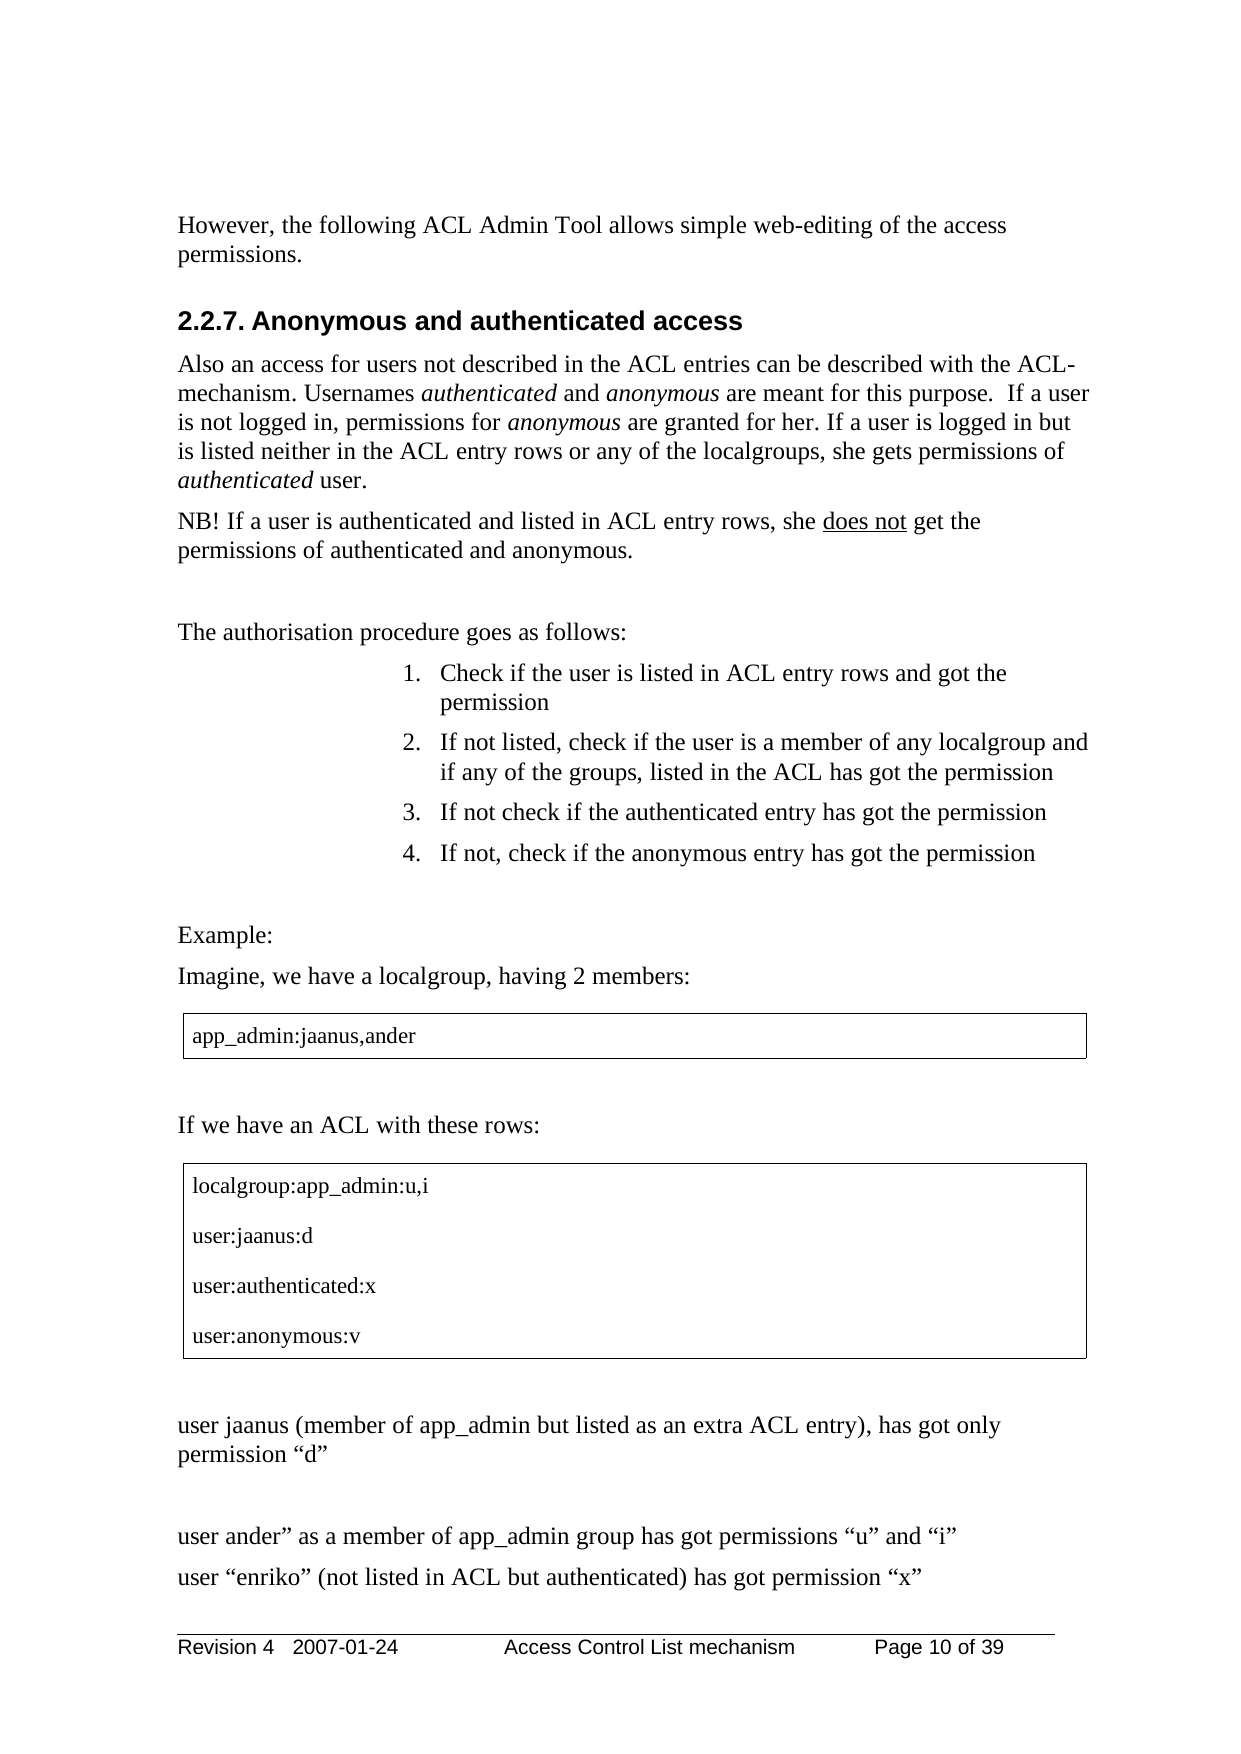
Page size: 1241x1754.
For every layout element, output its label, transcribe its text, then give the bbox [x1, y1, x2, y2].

text user jaanus (member of app_admin but listed as an extra ACL entry), has got only permission “d” [177, 1410, 1092, 1468]
text user:jaanus:d [184, 1213, 1086, 1248]
list If not check if the authenticated entry has got the permission [402, 797, 1092, 826]
text localgroup:app_admin:u,i [184, 1164, 1086, 1198]
text However, the following ACL Admin Tool allows simple web-editing of the access permissions. [177, 210, 1092, 268]
subtitle Anonymous and authenticated access [177, 305, 1092, 336]
text user:anonymous:v [184, 1313, 1086, 1358]
text Example: [177, 920, 1092, 949]
text Imagine, we have a localgroup, having 2 members: [177, 961, 1092, 989]
text NB! If a user is authenticated and listed in ACL entry rows, she does not get the permissions of authenticated and anonymous. [177, 506, 1092, 564]
text If we have an ACL with these rows: [177, 1110, 1092, 1139]
text user “enriko” (not listed in ACL but authenticated) has got permission “x” [177, 1562, 1092, 1591]
list Check if the user is listed in ACL entry rows and got the permission [402, 657, 1092, 716]
text user:authenticated:x [184, 1263, 1086, 1298]
list If not, check if the anonymous entry has got the permission [402, 838, 1092, 867]
text The authorisation procedure goes as follows: [177, 617, 1092, 646]
text app_admin:jaanus,ander [184, 1014, 1086, 1058]
text Also an access for users not described in the ACL entries can be described with the ACL-mechanism. Usernames authenticated and anonymous are meant for this purpose. If a user is not logged in, permissions for anonymous are granted for her. If a user is logged in but is listed neither in the ACL entry rows or any of the localgroups, she gets permissions of authenticated user. [177, 349, 1092, 494]
list If not listed, check if the user is a member of any localgroup and if any of the groups, listed in the ACL has got the permission [402, 727, 1092, 785]
text user ander” as a member of app_admin group has got permissions “u” and “i” [177, 1521, 1092, 1550]
